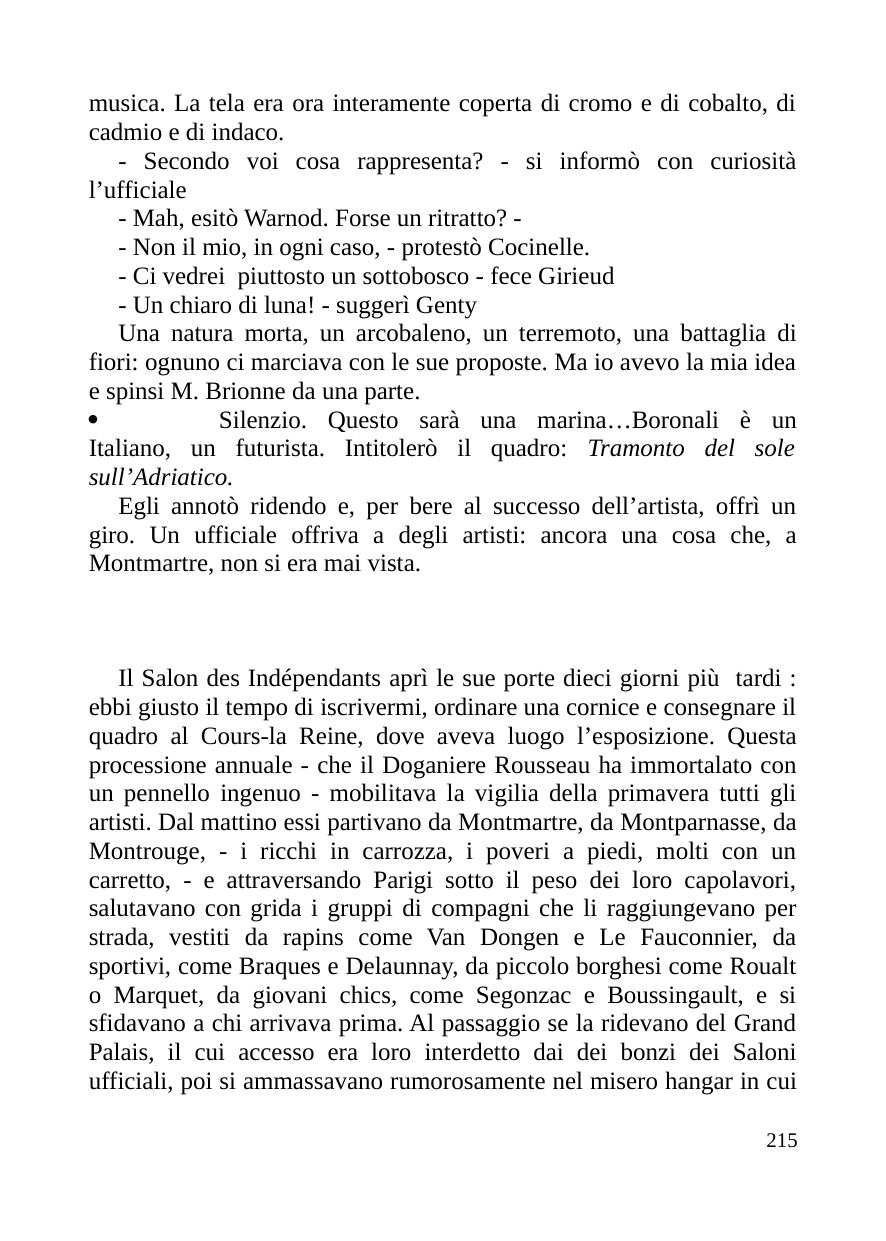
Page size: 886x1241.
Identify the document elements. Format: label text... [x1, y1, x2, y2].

text musica. La tela era ora interamente coperta di cromo e di cobalto, di cadmio e di indaco. [88, 88, 797, 146]
text - Un chiaro di luna! - suggerì Genty [88, 290, 797, 318]
text Il Salon des Indépendants aprì le sue porte dieci giorni più tardi : ebbi giusto il tempo di iscrivermi, ordinare una cornice e consegnare il quadro al Cours-la Reine, dove aveva luogo l’esposizione. Questa processione annuale - che il Doganiere Rousseau ha immortalato con un pennello ingenuo - mobilitava la vigilia della primavera tutti gli artisti. Dal mattino essi partivano da Montmartre, da Montparnasse, da Montrouge, - i ricchi in carrozza, i poveri a piedi, molti con un carretto, - e attraversando Parigi sotto il peso dei loro capolavori, salutavano con grida i gruppi di compagni che li raggiungevano per strada, vestiti da rapins come Van Dongen e Le Fauconnier, da sportivi, come Braques e Delaunnay, da piccolo borghesi come Roualt o Marquet, da giovani chics, come Segonzac e Boussingault, e si sfidavano a chi arrivava prima. Al passaggio se la ridevano del Grand Palais, il cui accesso era loro interdetto dai dei bonzi dei Saloni ufficiali, poi si ammassavano rumorosamente nel misero hangar in cui [88, 663, 797, 1095]
text - Non il mio, in ogni caso, - protestò Cocinelle. [88, 232, 797, 261]
list Silenzio. Questo sarà una marina…Boronali è un Italiano, un futurista. Intitolerò il quadro: Tramonto del sole sull’Adriatico. [88, 405, 797, 491]
text - Secondo voi cosa rappresenta? - si informò con curiosità l’ufficiale [88, 146, 797, 203]
text - Ci vedrei piuttosto un sottobosco - fece Girieud [88, 261, 797, 290]
text Egli annotò ridendo e, per bere al successo dell’artista, offrì un giro. Un ufficiale offriva a degli artisti: ancora una cosa che, a Montmartre, non si era mai vista. [88, 491, 797, 577]
text Una natura morta, un arcobaleno, un terremoto, una battaglia di fiori: ognuno ci marciava con le sue proposte. Ma io avevo la mia idea e spinsi M. Brionne da una parte. [88, 318, 797, 405]
text - Mah, esitò Warnod. Forse un ritratto? - [88, 203, 797, 232]
